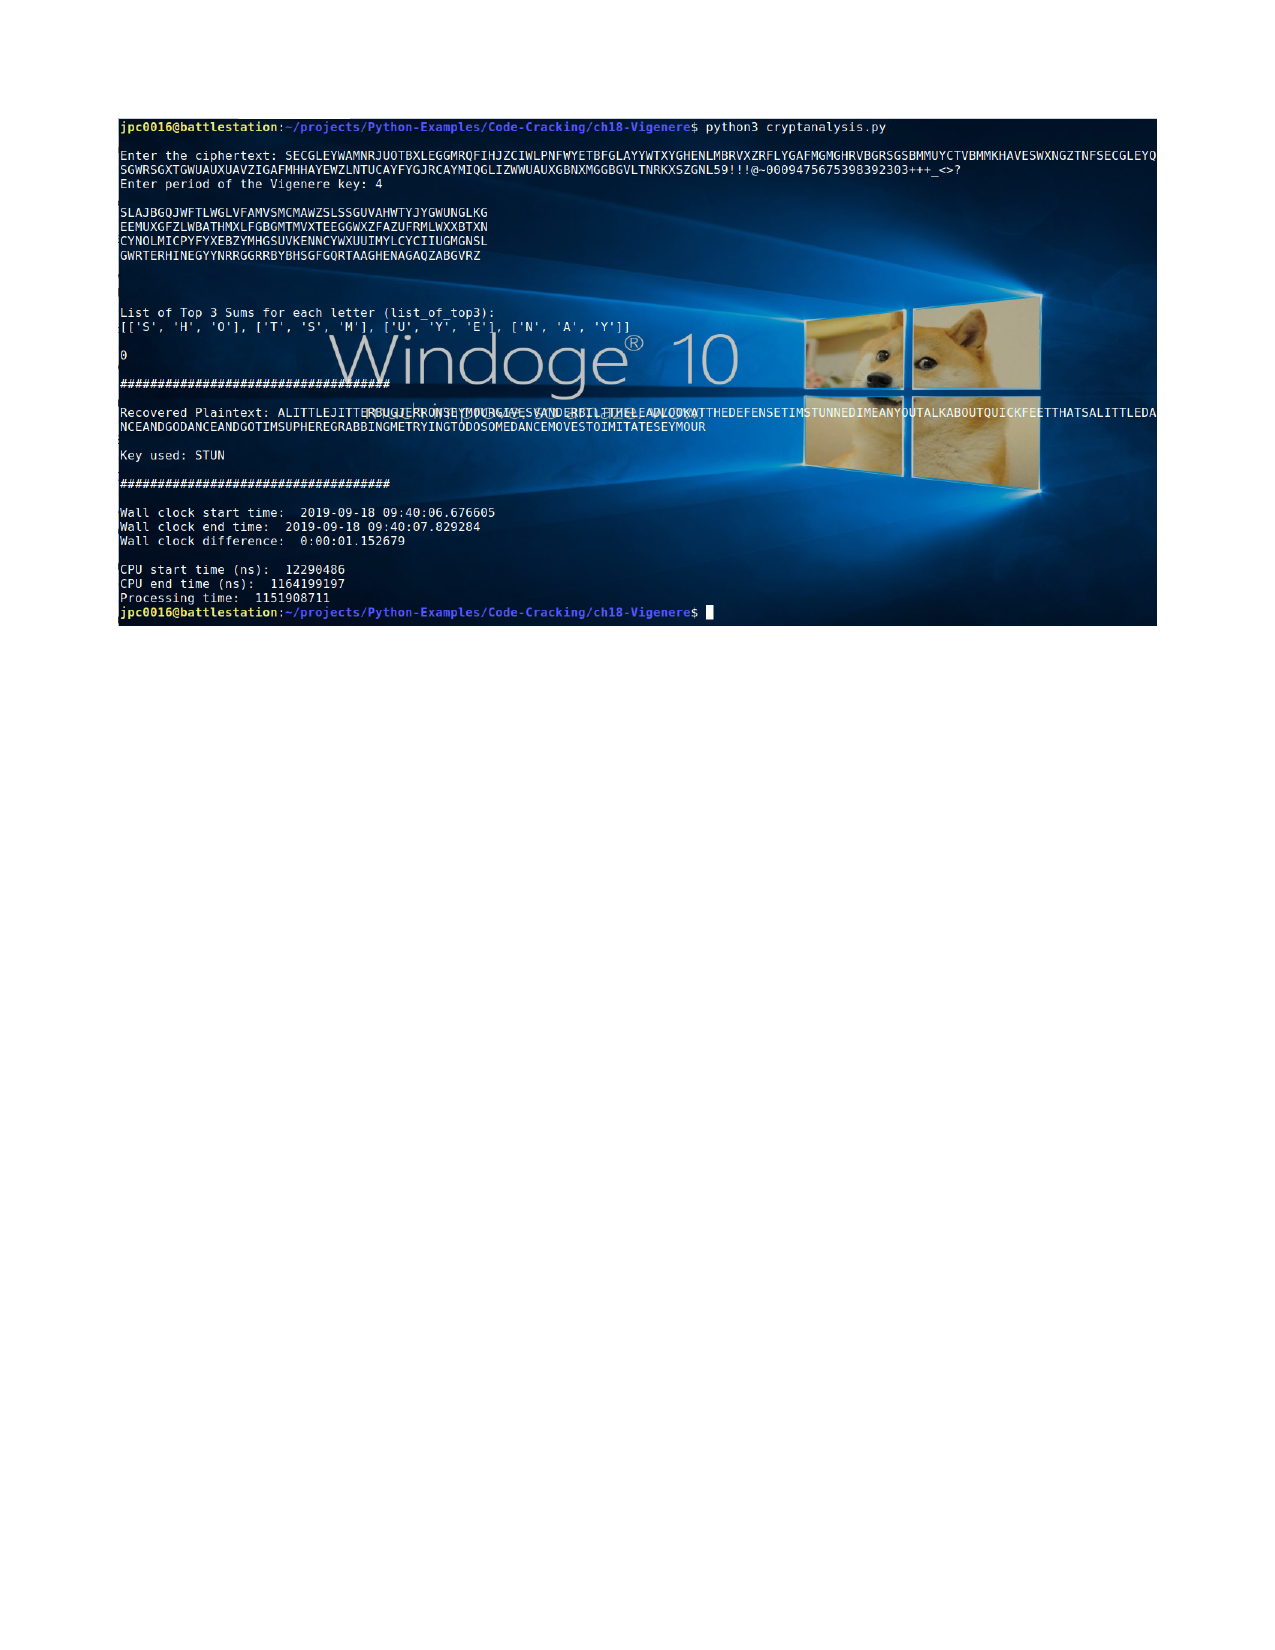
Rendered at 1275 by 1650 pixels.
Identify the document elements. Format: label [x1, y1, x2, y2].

picture [118, 118, 1157, 626]
